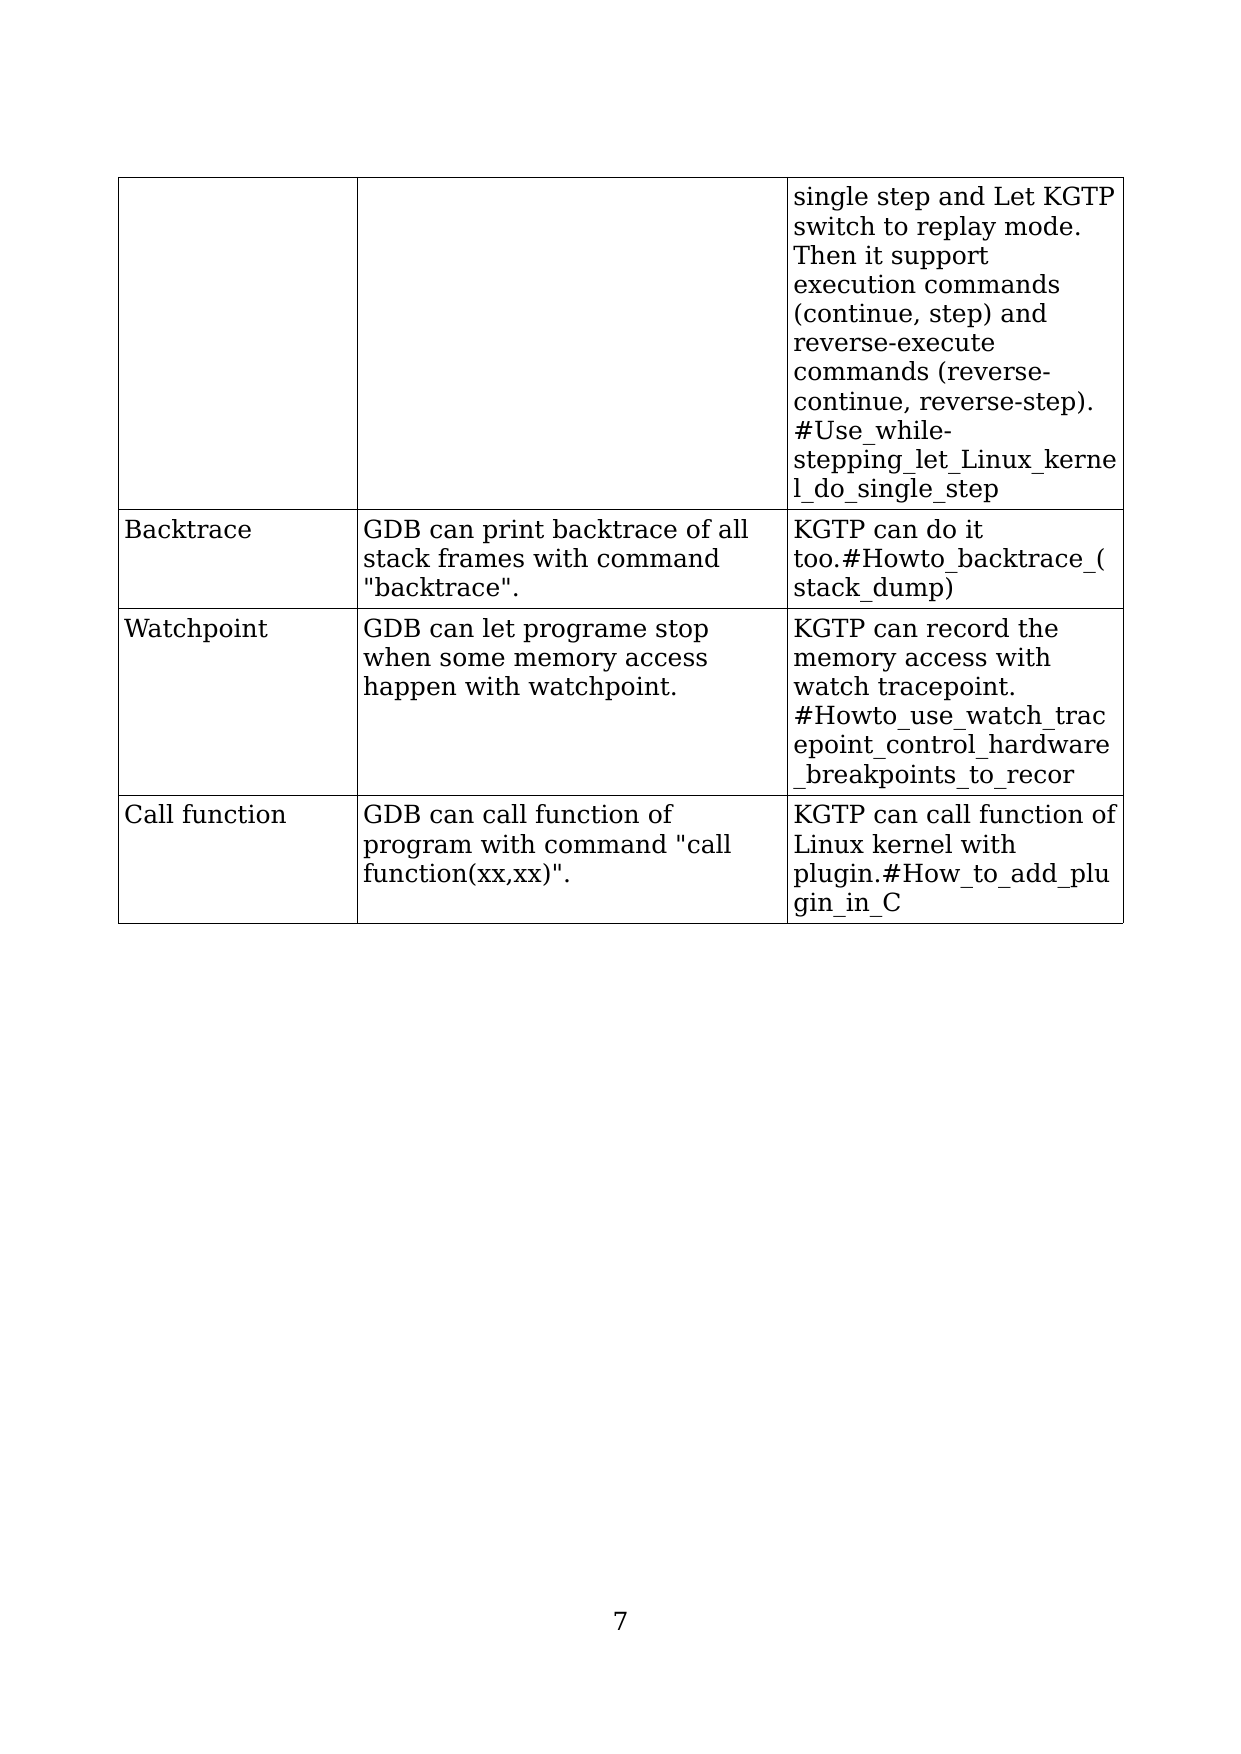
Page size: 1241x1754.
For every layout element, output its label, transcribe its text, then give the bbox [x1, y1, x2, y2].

table_cell [358, 178, 787, 509]
table_cell KGTP can do it too.#Howto_backtrace_(stack_dump) [788, 510, 1123, 608]
table_cell KGTP can call function of Linux kernel with plugin.#How_to_add_plugin_in_C [788, 796, 1123, 923]
table_cell Call function [119, 796, 357, 923]
table_cell GDB can let programe stop when some memory access happen with watchpoint. [358, 609, 787, 795]
table_cell [119, 178, 357, 509]
table_cell Watchpoint [119, 609, 357, 795]
table_cell KGTP can record the memory access with watch tracepoint. #Howto_use_watch_tracepoint_control_hardware_breakpoints_to_recor [788, 609, 1123, 795]
table_cell GDB can print backtrace of all stack frames with command "backtrace". [358, 510, 787, 608]
table_cell GDB can call function of program with command "call function(xx,xx)". [358, 796, 787, 923]
table_cell single step and Let KGTP switch to replay mode. Then it support execution commands (continue, step) and reverse-execute commands (reverse-continue, reverse-step). #Use_while-stepping_let_Linux_kernel_do_single_step [788, 178, 1123, 509]
table_cell Backtrace [119, 510, 357, 608]
